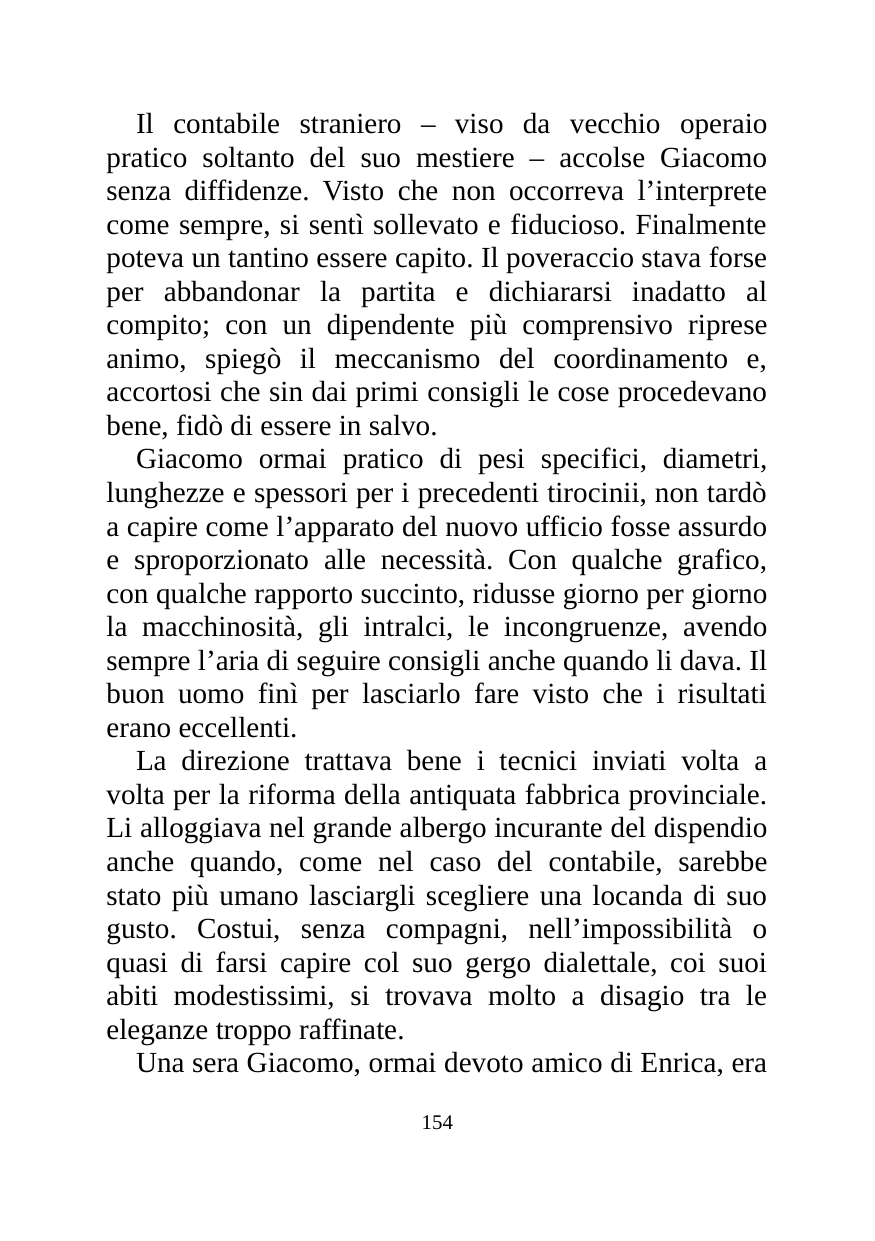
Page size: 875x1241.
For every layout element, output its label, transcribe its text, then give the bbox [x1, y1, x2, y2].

text La direzione trattava bene i tecnici inviati volta a volta per la riforma della antiquata fabbrica provinciale. Li alloggiava nel grande albergo incurante del dispendio anche quando, come nel caso del contabile, sarebbe stato più umano lasciargli scegliere una locanda di suo gusto. Costui, senza compagni, nell’impossibilità o quasi di farsi capire col suo gergo dialettale, coi suoi abiti modestissimi, si trovava molto a disagio tra le eleganze troppo raffinate. [106, 743, 768, 1045]
text Giacomo ormai pratico di pesi specifici, diametri, lunghezze e spessori per i precedenti tirocinii, non tardò a capire come l’apparato del nuovo ufficio fosse assurdo e sproporzionato alle necessità. Con qualche grafico, con qualche rapporto succinto, ridusse giorno per giorno la macchinosità, gli intralci, le incongruenze, avendo sempre l’aria di seguire consigli anche quando li dava. Il buon uomo finì per lasciarlo fare visto che i risultati erano eccellenti. [106, 442, 768, 743]
text Il contabile straniero – viso da vecchio operaio pratico soltanto del suo mestiere – accolse Giacomo senza diffidenze. Visto che non occorreva l’interprete come sempre, si sentì sollevato e fiducioso. Finalmente poteva un tantino essere capito. Il poveraccio stava forse per abbandonar la partita e dichiararsi inadatto al compito; con un dipendente più comprensivo riprese animo, spiegò il meccanismo del coordinamento e, accortosi che sin dai primi consigli le cose procedevano bene, fidò di essere in salvo. [106, 106, 768, 442]
text Una sera Giacomo, ormai devoto amico di Enrica, era [106, 1045, 768, 1079]
